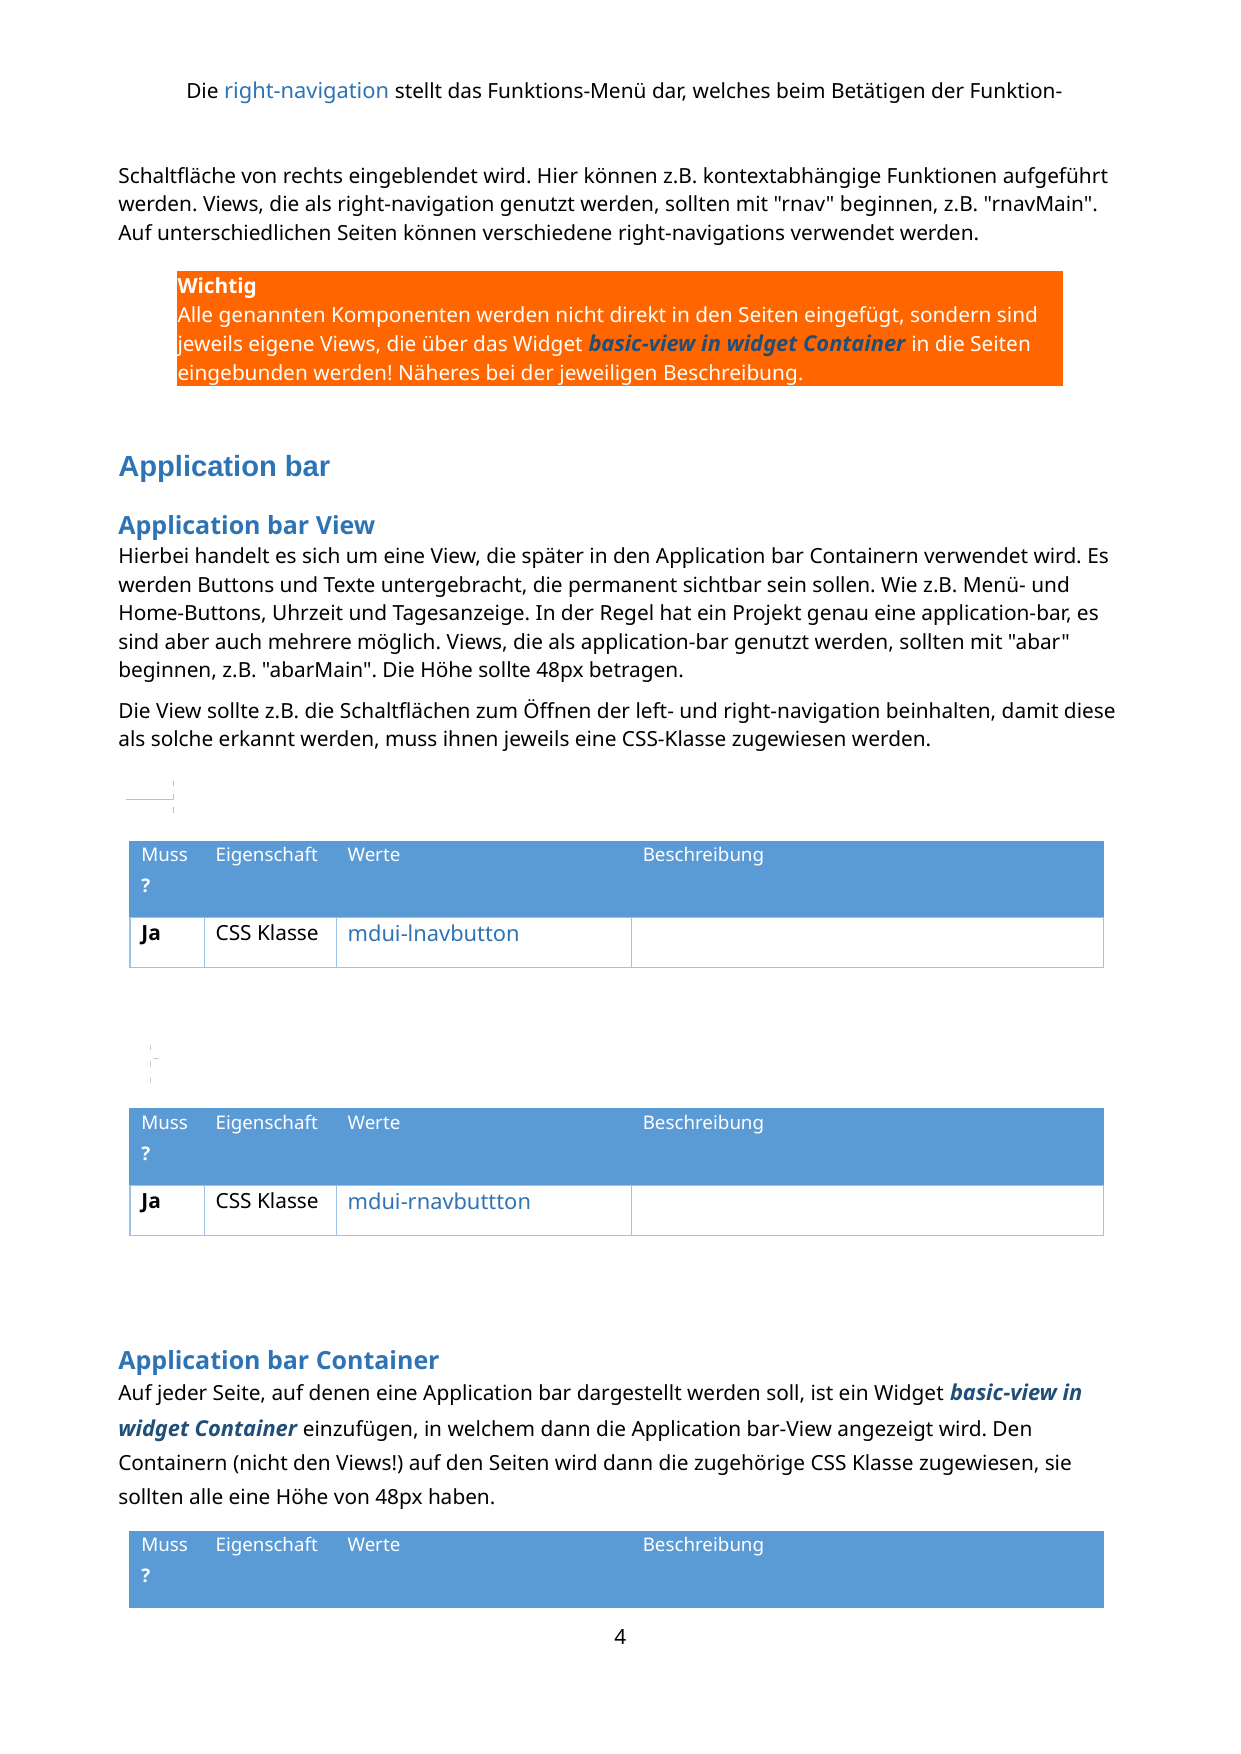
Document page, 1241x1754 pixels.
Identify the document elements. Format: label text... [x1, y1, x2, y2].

text Hierbei handelt es sich um eine View, die später in den Application bar Containern verwendet wird. Es werden Buttons und Texte untergebracht, die permanent sichtbar sein sollen. Wie z.B. Menü- und Home-Buttons, Uhrzeit und Tagesanzeige. In der Regel hat ein Projekt genau eine application-bar, es sind aber auch mehrere möglich. Views, die als application-bar genutzt werden, sollten mit "abar" beginnen, z.B. "abarMain". Die Höhe sollte 48px betragen. [118, 541, 1122, 684]
table_cell mdui-lnavbutton [337, 918, 631, 967]
subtitle Application bar [118, 449, 1122, 482]
table_header Beschreibung [631, 1532, 1103, 1607]
table_header Eigenschaft [204, 1109, 336, 1185]
table_cell Ja [131, 918, 204, 967]
table_cell Ja [131, 1186, 204, 1235]
table_header Beschreibung [631, 1109, 1103, 1185]
subtitle Application bar Container [118, 1343, 1122, 1377]
table_cell [632, 1186, 1103, 1235]
subtitle Application bar View [118, 507, 1122, 541]
table_cell [632, 918, 1103, 967]
text Die View sollte z.B. die Schaltflächen zum Öffnen der left- und right-navigation beinhalten, damit diese als solche erkannt werden, muss ihnen jeweils eine CSS-Klasse zugewiesen werden. [118, 696, 1122, 753]
table_header Beschreibung [631, 842, 1103, 917]
text Wichtig Alle genannten Komponenten werden nicht direkt in den Seiten eingefügt, sondern sind jeweils eigene Views, die über das Widget basic-view in widget Container in die Seiten eingebunden werden! Näheres bei der jeweiligen Beschreibung. [177, 271, 1063, 386]
table_header Werte [336, 842, 631, 917]
table_header Eigenschaft [204, 842, 336, 917]
text Die right-navigation stellt das Funktions-Menü dar, welches beim Betätigen der Funktion-Schaltfläche von rechts eingeblendet wird. Hier können z.B. kontextabhängige Funktionen aufgeführt werden. Views, die als right-navigation genutzt werden, sollten mit "rnav" beginnen, z.B. "rnavMain". Auf unterschiedlichen Seiten können verschiedene right-navigations verwendet werden. [118, 75, 1122, 246]
text Auf jeder Seite, auf denen eine Application bar dargestellt werden soll, ist ein Widget basic-view in widget Container einzufügen, in welchem dann die Application bar-View angezeigt wird. Den Containern (nicht den Views!) auf den Seiten wird dann die zugehörige CSS Klasse zugewiesen, sie sollten alle eine Höhe von 48px haben. [118, 1377, 1122, 1511]
table_header Muss? [131, 842, 204, 917]
table_cell CSS Klasse [205, 1186, 336, 1235]
table_header Werte [336, 1532, 631, 1607]
table_header Eigenschaft [204, 1532, 336, 1607]
table_header Werte [336, 1109, 631, 1185]
table_header Muss? [131, 1109, 204, 1185]
table_header Muss? [131, 1532, 204, 1607]
table_cell mdui-rnavbuttton [337, 1186, 631, 1235]
table_cell CSS Klasse [205, 918, 336, 967]
